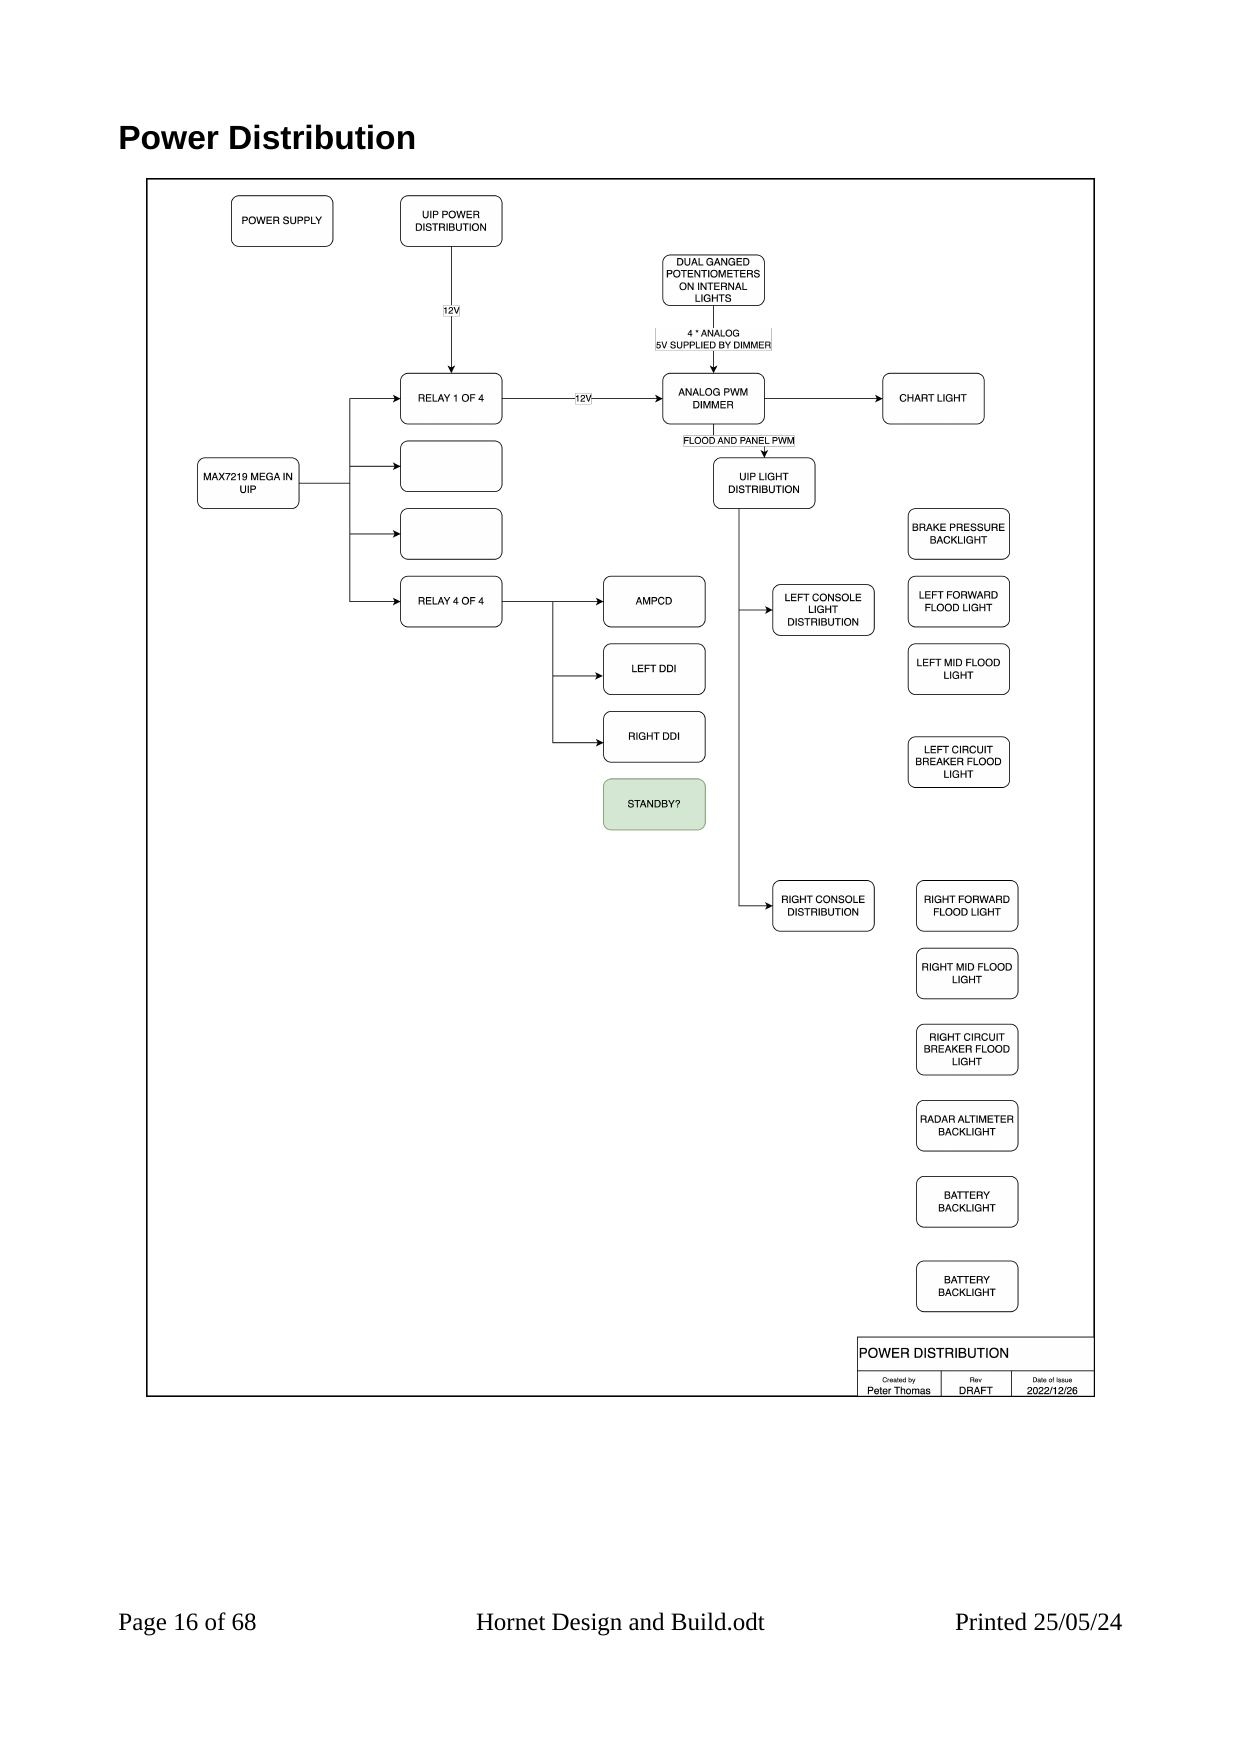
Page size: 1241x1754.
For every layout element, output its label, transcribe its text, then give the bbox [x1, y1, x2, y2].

picture [137, 169, 1103, 1405]
subtitle Power Distribution [118, 118, 1122, 157]
